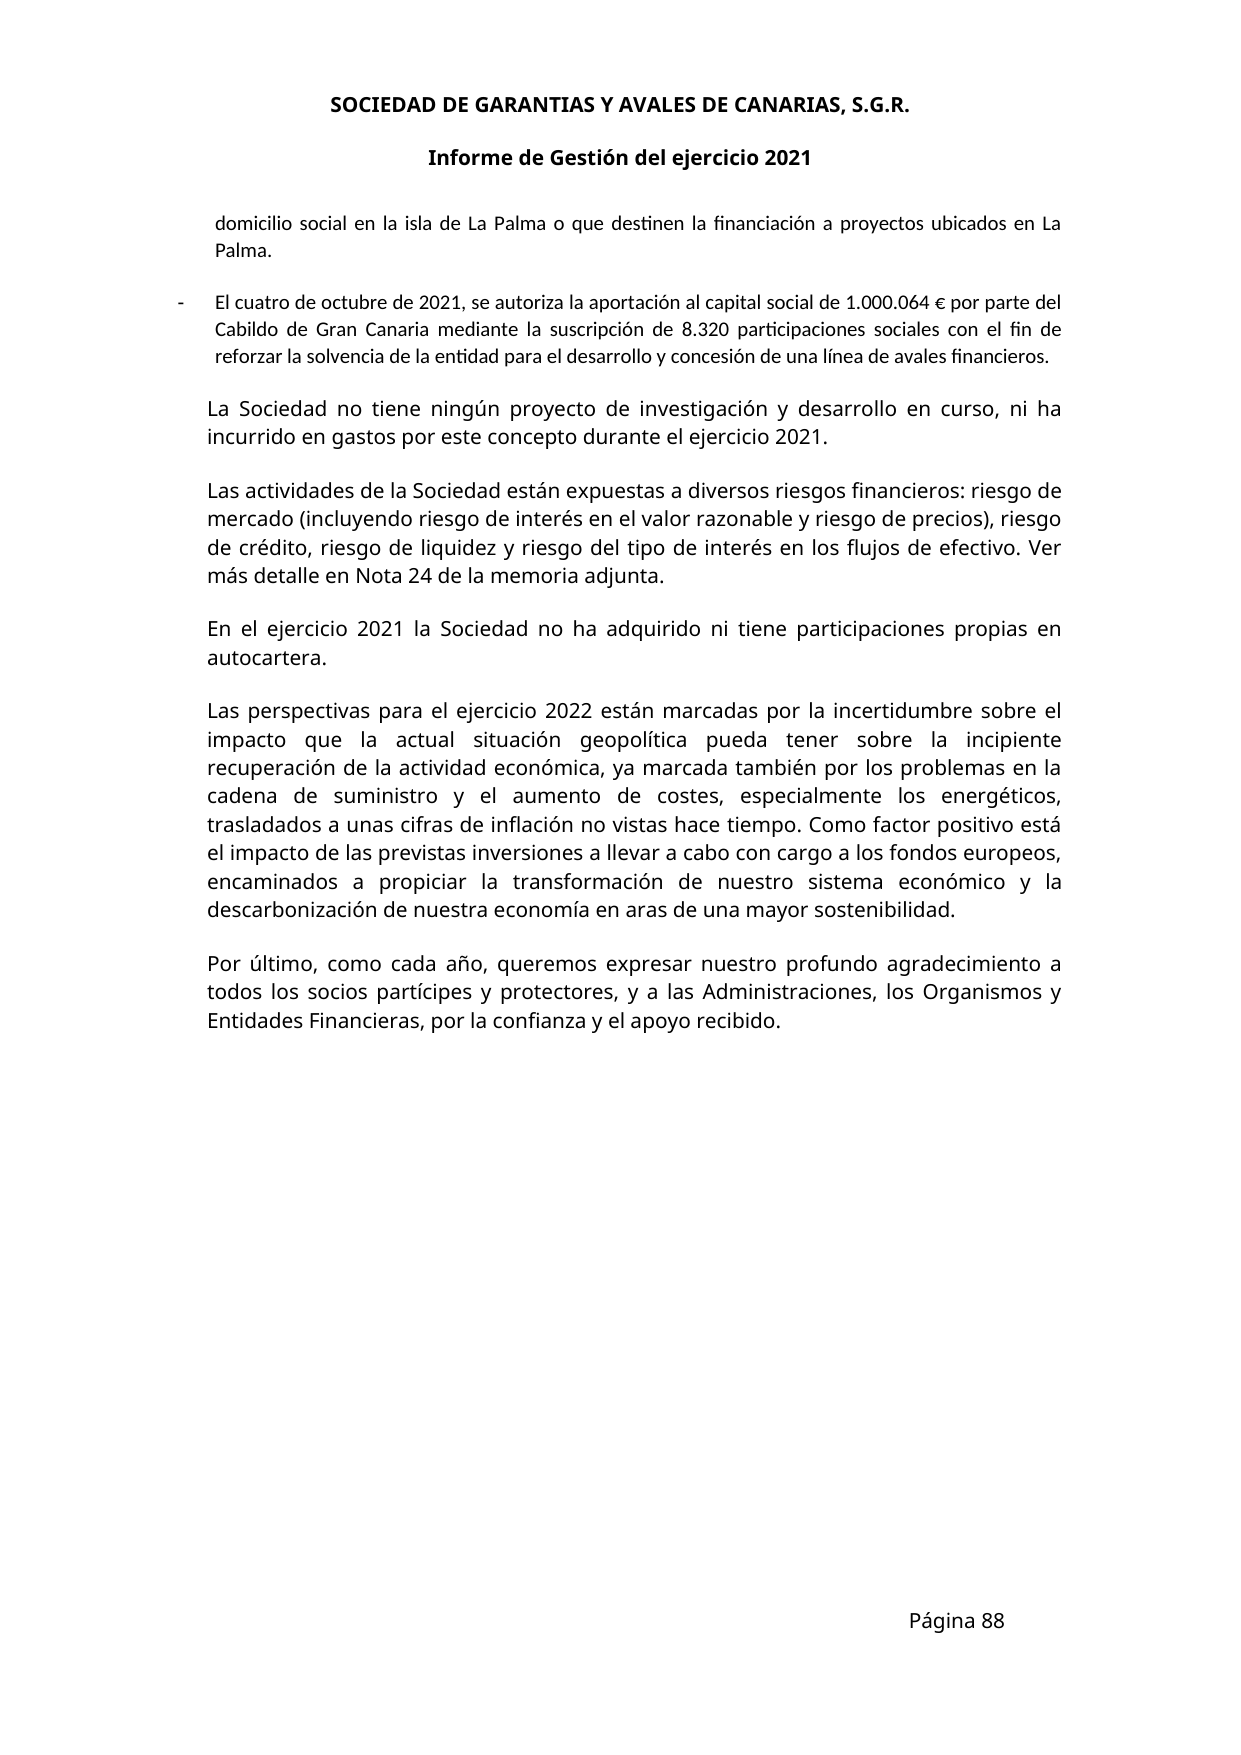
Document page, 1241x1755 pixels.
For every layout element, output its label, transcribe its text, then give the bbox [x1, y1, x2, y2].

list El cuatro de octubre de 2021, se autoriza la aportación al capital social de 1.000.064 € por parte del Cabildo de Gran Canaria mediante la suscripción de 8.320 participaciones sociales con el fin de reforzar la solvencia de la entidad para el desarrollo y concesión de una línea de avales financieros. [177, 288, 1063, 369]
text Las perspectivas para el ejercicio 2022 están marcadas por la incertidumbre sobre el impacto que la actual situación geopolítica pueda tener sobre la incipiente recuperación de la actividad económica, ya marcada también por los problemas en la cadena de suministro y el aumento de costes, especialmente los energéticos, trasladados a unas cifras de inflación no vistas hace tiempo. Como factor positivo está el impacto de las previstas inversiones a llevar a cabo con cargo a los fondos europeos, encaminados a propiciar la transformación de nuestro sistema económico y la descarbonización de nuestra economía en aras de una mayor sostenibilidad. [207, 696, 1063, 924]
text En el ejercicio 2021 la Sociedad no ha adquirido ni tiene participaciones propias en autocartera. [207, 614, 1063, 671]
text La Sociedad no tiene ningún proyecto de investigación y desarrollo en curso, ni ha incurrido en gastos por este concepto durante el ejercicio 2021. [207, 394, 1063, 451]
list domicilio social en la isla de La Palma o que destinen la financiación a proyectos ubicados en La Palma. [177, 208, 1063, 263]
text Las actividades de la Sociedad están expuestas a diversos riesgos financieros: riesgo de mercado (incluyendo riesgo de interés en el valor razonable y riesgo de precios), riesgo de crédito, riesgo de liquidez y riesgo del tipo de interés en los flujos de efectivo. Ver más detalle en Nota 24 de la memoria adjunta. [207, 476, 1063, 589]
text Por último, como cada año, queremos expresar nuestro profundo agradecimiento a todos los socios partícipes y protectores, y a las Administraciones, los Organismos y Entidades Financieras, por la confianza y el apoyo recibido. [207, 949, 1063, 1034]
